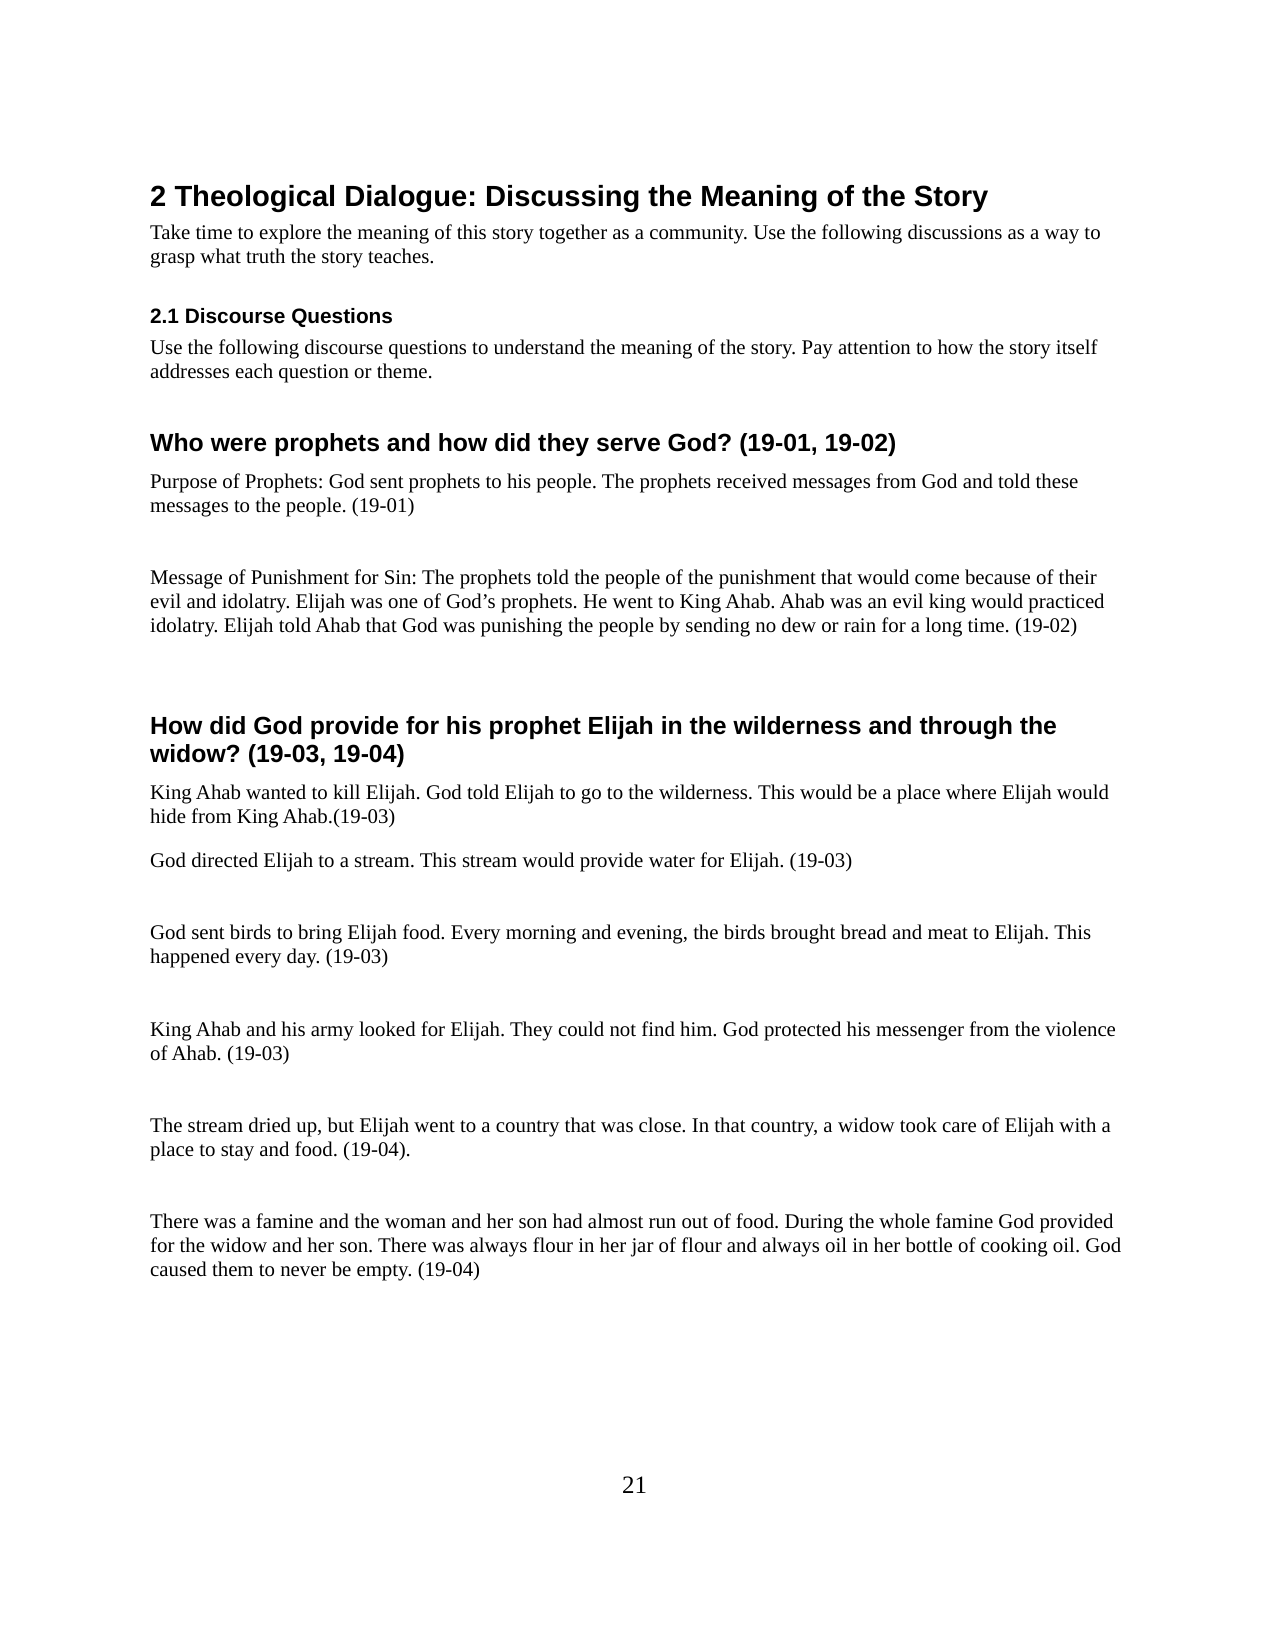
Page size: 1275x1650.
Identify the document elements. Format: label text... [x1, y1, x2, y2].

text God sent birds to bring Elijah food. Every morning and evening, the birds brought bread and meat to Elijah. This happened every day. (19-03) [150, 920, 1125, 968]
text Use the following discourse questions to understand the meaning of the story. Pay attention to how the story itself addresses each question or theme. [150, 335, 1125, 383]
text There was a famine and the woman and her son had almost run out of food. During the whole famine God provided for the widow and her son. There was always flour in her jar of flour and always oil in her bottle of cooking oil. God caused them to never be empty. (19-04) [150, 1209, 1125, 1281]
subtitle 2 Theological Dialogue: Discussing the Meaning of the Story [150, 179, 1125, 212]
subtitle How did God provide for his prophet Elijah in the wilderness and through the widow? (19-03, 19-04) [150, 711, 1125, 768]
text Take time to explore the meaning of this story together as a community. Use the following discussions as a way to grasp what truth the story teaches. [150, 220, 1125, 268]
text Message of Punishment for Sin: The prophets told the people of the punishment that would come because of their evil and idolatry. Elijah was one of God’s prophets. He went to King Ahab. Ahab was an evil king would practiced idolatry. Elijah told Ahab that God was punishing the people by sending no dew or rain for a long time. (19-02) [150, 565, 1125, 637]
subtitle Who were prophets and how did they serve God? (19-01, 19-02) [150, 428, 1125, 456]
text King Ahab wanted to kill Elijah. God told Elijah to go to the wilderness. This would be a place where Elijah would hide from King Ahab.(19-03) [150, 780, 1125, 828]
text Purpose of Prophets: God sent prophets to his people. The prophets received messages from God and told these messages to the people. (19-01) [150, 469, 1125, 517]
text The stream dried up, but Elijah went to a country that was close. In that country, a widow took care of Elijah with a place to stay and food. (19-04). [150, 1113, 1125, 1161]
subtitle 2.1 Discourse Questions [150, 304, 1125, 328]
text King Ahab and his army looked for Elijah. They could not find him. God protected his messenger from the violence of Ahab. (19-03) [150, 1017, 1125, 1065]
text God directed Elijah to a stream. This stream would provide water for Elijah. (19-03) [150, 848, 1125, 872]
